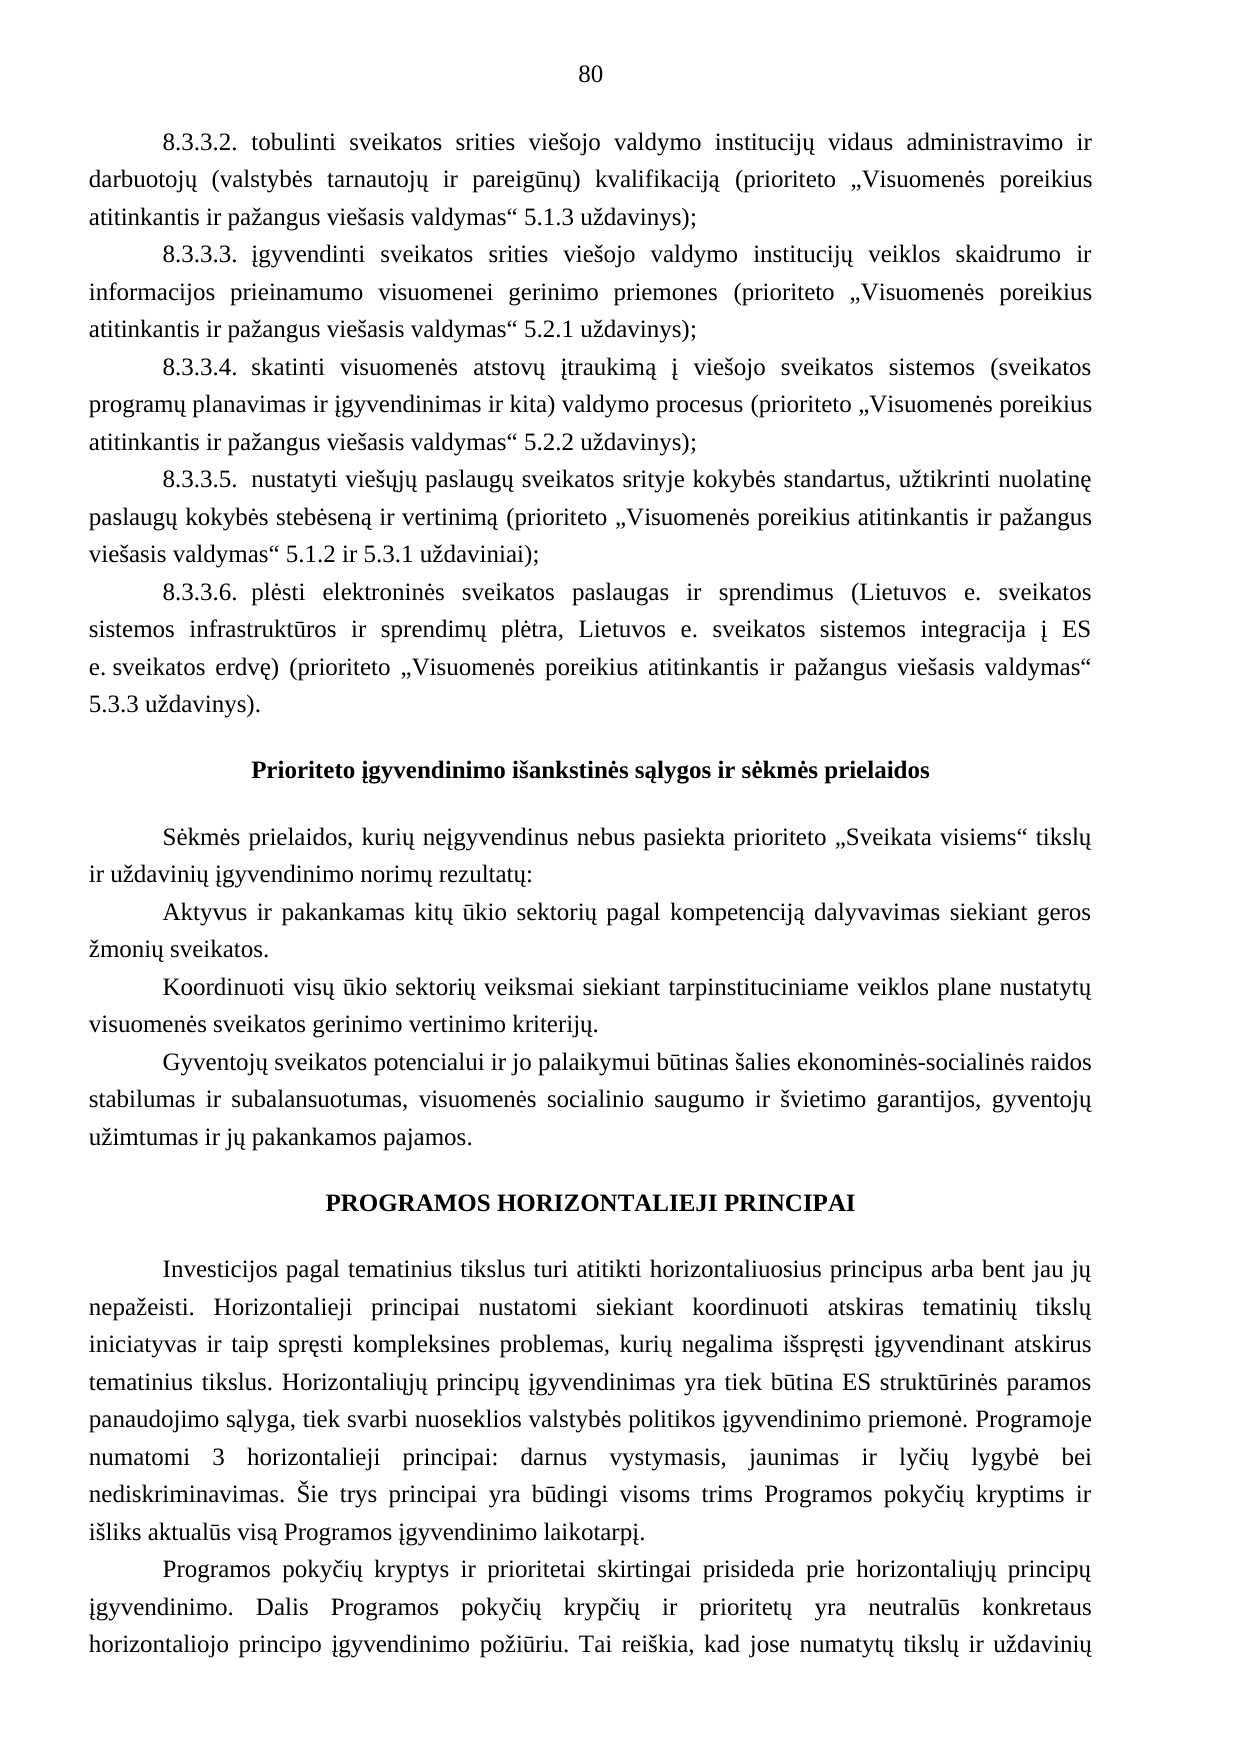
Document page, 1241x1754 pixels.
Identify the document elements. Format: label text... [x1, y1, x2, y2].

text Koordinuoti visų ūkio sektorių veiksmai siekiant tarpinstituciniame veiklos plane nustatytų visuomenės sveikatos gerinimo vertinimo kriterijų. [89, 963, 1092, 1038]
text 8.3.3.5. nustatyti viešųjų paslaugų sveikatos srityje kokybės standartus, užtikrinti nuolatinę paslaugų kokybės stebėseną ir vertinimą (prioriteto „Visuomenės poreikius atitinkantis ir pažangus viešasis valdymas“ 5.1.2 ir 5.3.1 uždaviniai); [89, 456, 1092, 568]
text Aktyvus ir pakankamas kitų ūkio sektorių pagal kompetenciją dalyvavimas siekiant geros žmonių sveikatos. [89, 888, 1092, 963]
text Gyventojų sveikatos potencialui ir jo palaikymui būtinas šalies ekonominės-socialinės raidos stabilumas ir subalansuotumas, visuomenės socialinio saugumo ir švietimo garantijos, gyventojų užimtumas ir jų pakankamos pajamos. [89, 1038, 1092, 1151]
text PROGRAMOS Horizontalieji principai [89, 1179, 1092, 1217]
text 8.3.3.6. plėsti elektroninės sveikatos paslaugas ir sprendimus (Lietuvos e. sveikatos sistemos infrastruktūros ir sprendimų plėtra, Lietuvos e. sveikatos sistemos integracija į ES e. sveikatos erdvę) (prioriteto „Visuomenės poreikius atitinkantis ir pažangus viešasis valdymas“ 5.3.3 uždavinys). [89, 568, 1092, 718]
text 8.3.3.3. įgyvendinti sveikatos srities viešojo valdymo institucijų veiklos skaidrumo ir informacijos prieinamumo visuomenei gerinimo priemones (prioriteto „Visuomenės poreikius atitinkantis ir pažangus viešasis valdymas“ 5.2.1 uždavinys); [89, 231, 1092, 343]
text 8.3.3.2. tobulinti sveikatos srities viešojo valdymo institucijų vidaus administravimo ir darbuotojų (valstybės tarnautojų ir pareigūnų) kvalifikaciją (prioriteto „Visuomenės poreikius atitinkantis ir pažangus viešasis valdymas“ 5.1.3 uždavinys); [89, 118, 1092, 231]
text Programos pokyčių kryptys ir prioritetai skirtingai prisideda prie horizontaliųjų principų įgyvendinimo. Dalis Programos pokyčių krypčių ir prioritetų yra neutralūs konkretaus horizontaliojo principo įgyvendinimo požiūriu. Tai reiškia, kad jose numatytų tikslų ir uždavinių [89, 1546, 1092, 1658]
text Sėkmės prielaidos, kurių neįgyvendinus nebus pasiekta prioriteto „Sveikata visiems“ tikslų ir uždavinių įgyvendinimo norimų rezultatų: [89, 813, 1092, 888]
text Investicijos pagal tematinius tikslus turi atitikti horizontaliuosius principus arba bent jau jų nepažeisti. Horizontalieji principai nustatomi siekiant koordinuoti atskiras tematinių tikslų iniciatyvas ir taip spręsti kompleksines problemas, kurių negalima išspręsti įgyvendinant atskirus tematinius tikslus. Horizontaliųjų principų įgyvendinimas yra tiek būtina ES struktūrinės paramos panaudojimo sąlyga, tiek svarbi nuoseklios valstybės politikos įgyvendinimo priemonė. Programoje numatomi 3 horizontalieji principai: darnus vystymasis, jaunimas ir lyčių lygybė bei nediskriminavimas. Šie trys principai yra būdingi visoms trims Programos pokyčių kryptims ir išliks aktualūs visą Programos įgyvendinimo laikotarpį. [89, 1246, 1092, 1546]
text Prioriteto įgyvendinimo išankstinės sąlygos ir sėkmės prielaidos [89, 747, 1092, 784]
text 8.3.3.4. skatinti visuomenės atstovų įtraukimą į viešojo sveikatos sistemos (sveikatos programų planavimas ir įgyvendinimas ir kita) valdymo procesus (prioriteto „Visuomenės poreikius atitinkantis ir pažangus viešasis valdymas“ 5.2.2 uždavinys); [89, 343, 1092, 456]
